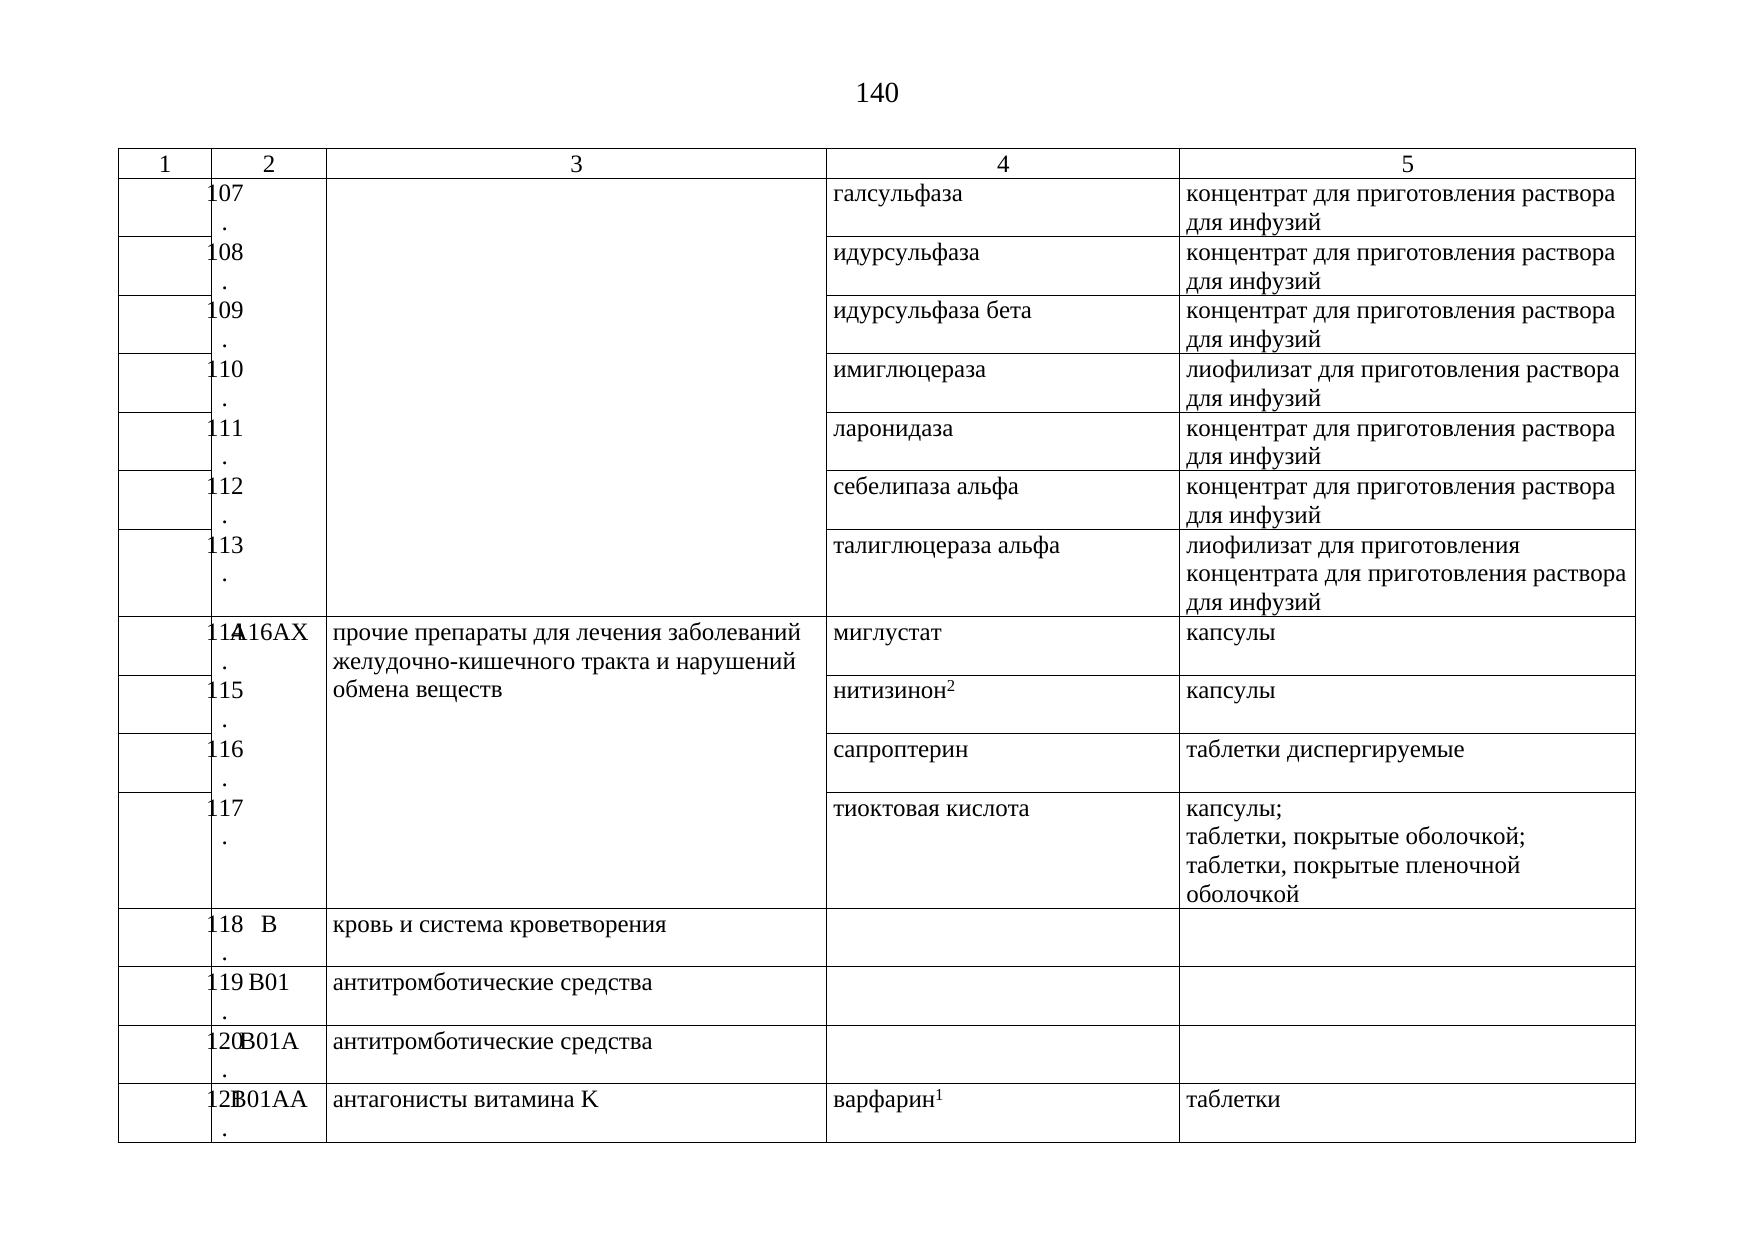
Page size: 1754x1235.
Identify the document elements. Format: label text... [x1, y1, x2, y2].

table_cell [119, 413, 211, 470]
table_cell миглустат [827, 617, 1179, 674]
table_cell B01AA [212, 1084, 326, 1142]
table_cell лиофилизат для приготовления раствора для инфузий [1180, 354, 1635, 412]
table_cell галсульфаза [827, 179, 1179, 236]
table_cell тиоктовая кислота [827, 793, 1179, 908]
table_cell [827, 909, 1179, 966]
table_cell кровь и система кроветворения [327, 909, 826, 966]
table_cell [827, 967, 1179, 1025]
table_header 1 [119, 149, 211, 177]
table_header 2 [212, 149, 326, 177]
table_header 3 [327, 149, 826, 177]
table_cell [119, 793, 211, 908]
table_cell концентрат для приготовления раствора для инфузий [1180, 237, 1635, 294]
table_cell [119, 1026, 211, 1083]
table_cell себелипаза альфа [827, 471, 1179, 529]
table_cell [119, 676, 211, 733]
table_cell [119, 967, 211, 1025]
table_cell прочие препараты для лечения заболеваний желудочно-кишечного тракта и нарушений обмена веществ [327, 617, 826, 908]
table_cell имиглюцераза [827, 354, 1179, 412]
table_cell капсулы [1180, 617, 1635, 674]
table_cell [119, 237, 211, 294]
table_cell B [212, 909, 326, 966]
table_header 4 [827, 149, 1179, 177]
table_cell [1180, 909, 1635, 966]
table_cell [119, 471, 211, 529]
table_cell B01A [212, 1026, 326, 1083]
table_cell таблетки [1180, 1084, 1635, 1142]
table_cell [827, 1026, 1179, 1083]
table_cell антагонисты витамина K [327, 1084, 826, 1142]
table_cell [1180, 967, 1635, 1025]
table_cell [119, 734, 211, 792]
table_cell [327, 179, 826, 616]
table_cell [119, 530, 211, 616]
table_cell талиглюцераза альфа [827, 530, 1179, 616]
table_cell [1180, 1026, 1635, 1083]
table_cell [119, 617, 211, 674]
table_cell антитромботические средства [327, 1026, 826, 1083]
table_cell ларонидаза [827, 413, 1179, 470]
table_cell B01 [212, 967, 326, 1025]
table_cell концентрат для приготовления раствора для инфузий [1180, 296, 1635, 353]
table_cell сапроптерин [827, 734, 1179, 792]
table_cell [119, 1084, 211, 1142]
table_cell [119, 296, 211, 353]
table_cell варфарин1 [827, 1084, 1179, 1142]
table_cell [119, 909, 211, 966]
table_cell A16AB [212, 179, 326, 616]
table_cell концентрат для приготовления раствора для инфузий [1180, 179, 1635, 236]
table_cell концентрат для приготовления раствора для инфузий [1180, 471, 1635, 529]
table_cell нитизинон2 [827, 676, 1179, 733]
table_header 5 [1180, 149, 1635, 177]
table_cell лиофилизат для приготовления концентрата для приготовления раствора для инфузий [1180, 530, 1635, 616]
table_cell идурсульфаза бета [827, 296, 1179, 353]
table_cell концентрат для приготовления раствора для инфузий [1180, 413, 1635, 470]
table_cell капсулы; таблетки, покрытые оболочкой; таблетки, покрытые пленочной оболочкой [1180, 793, 1635, 908]
table_cell A16AX [212, 617, 326, 908]
table_cell [119, 179, 211, 236]
table_cell [119, 354, 211, 412]
table_cell таблетки диспергируемые [1180, 734, 1635, 792]
table_cell капсулы [1180, 676, 1635, 733]
table_cell антитромботические средства [327, 967, 826, 1025]
table_cell идурсульфаза [827, 237, 1179, 294]
